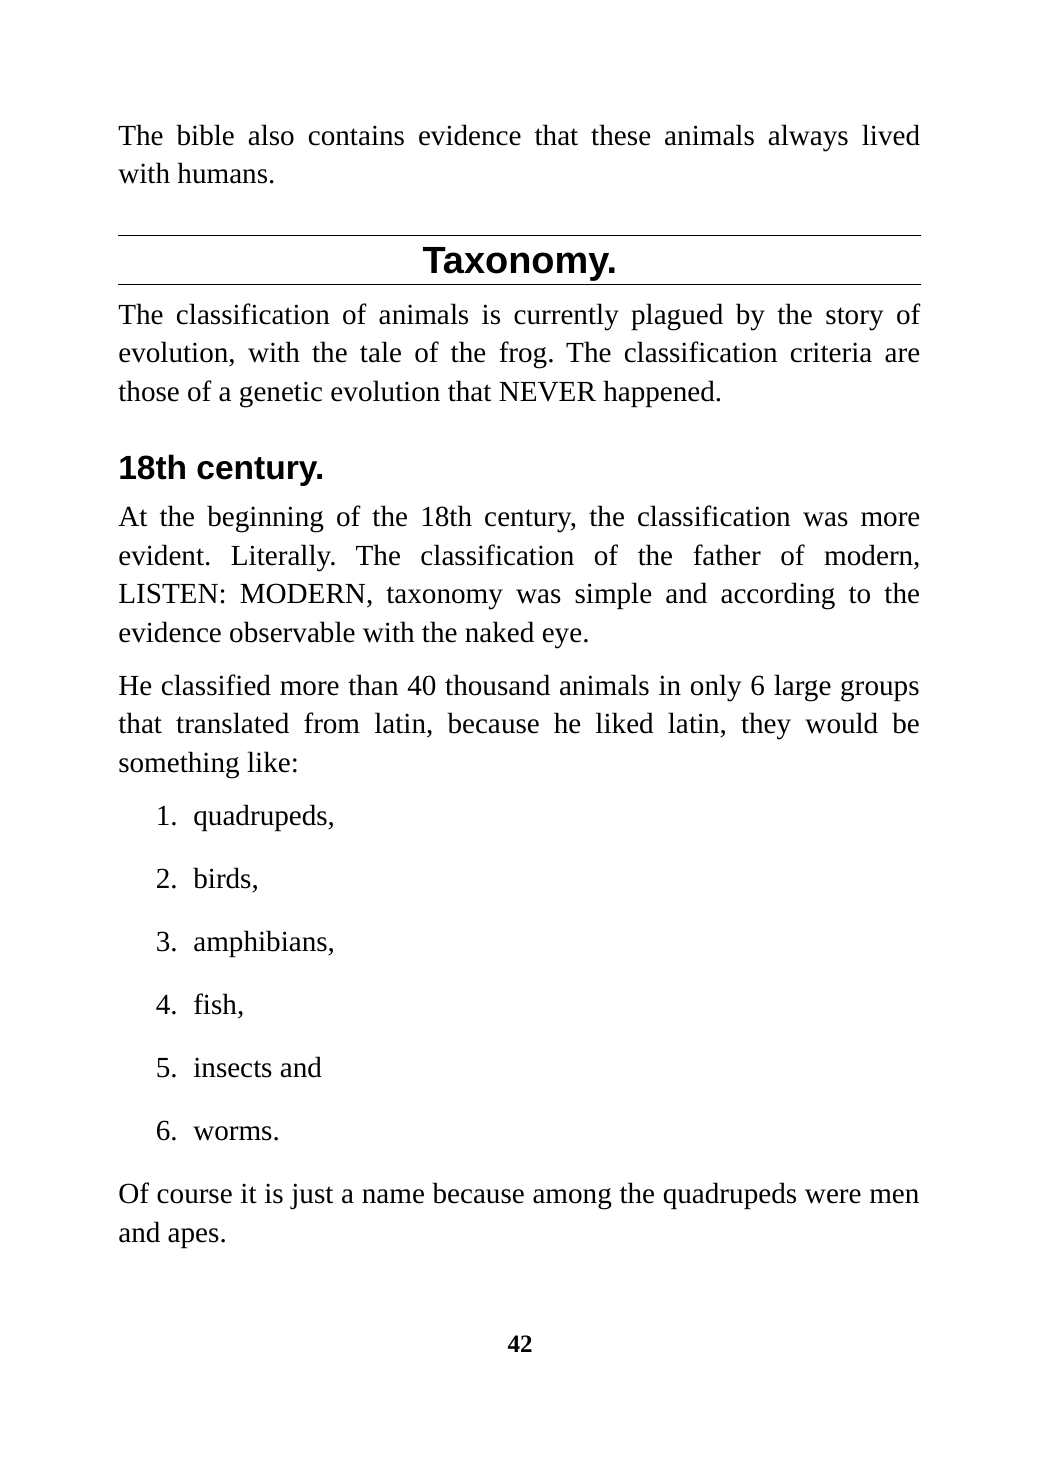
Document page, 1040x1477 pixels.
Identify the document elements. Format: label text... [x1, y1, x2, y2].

list insects and [156, 1050, 921, 1084]
text He classified more than 40 thousand animals in only 6 large groups that translated from latin, because he liked latin, they would be something like: [118, 668, 921, 778]
list quadrupeds, [156, 798, 921, 832]
text At the beginning of the 18th century, the classification was more evident. Literally. The classification of the father of modern, LISTEN: MODERN, taxonomy was simple and according to the evidence observable with the naked eye. [118, 499, 921, 648]
text Of course it is just a name because among the quadrupeds were men and apes. [118, 1176, 921, 1248]
list birds, [156, 861, 921, 895]
subtitle 18th century. [118, 448, 921, 487]
list amphibians, [156, 924, 921, 958]
list worms. [156, 1113, 921, 1147]
list fish, [156, 987, 921, 1021]
text The bible also contains evidence that these animals always lived with humans. [118, 118, 921, 190]
text The classification of animals is currently plagued by the story of evolution, with the tale of the frog. The classification criteria are those of a genetic evolution that NEVER happened. [118, 297, 921, 408]
subtitle Taxonomy. [118, 236, 921, 284]
